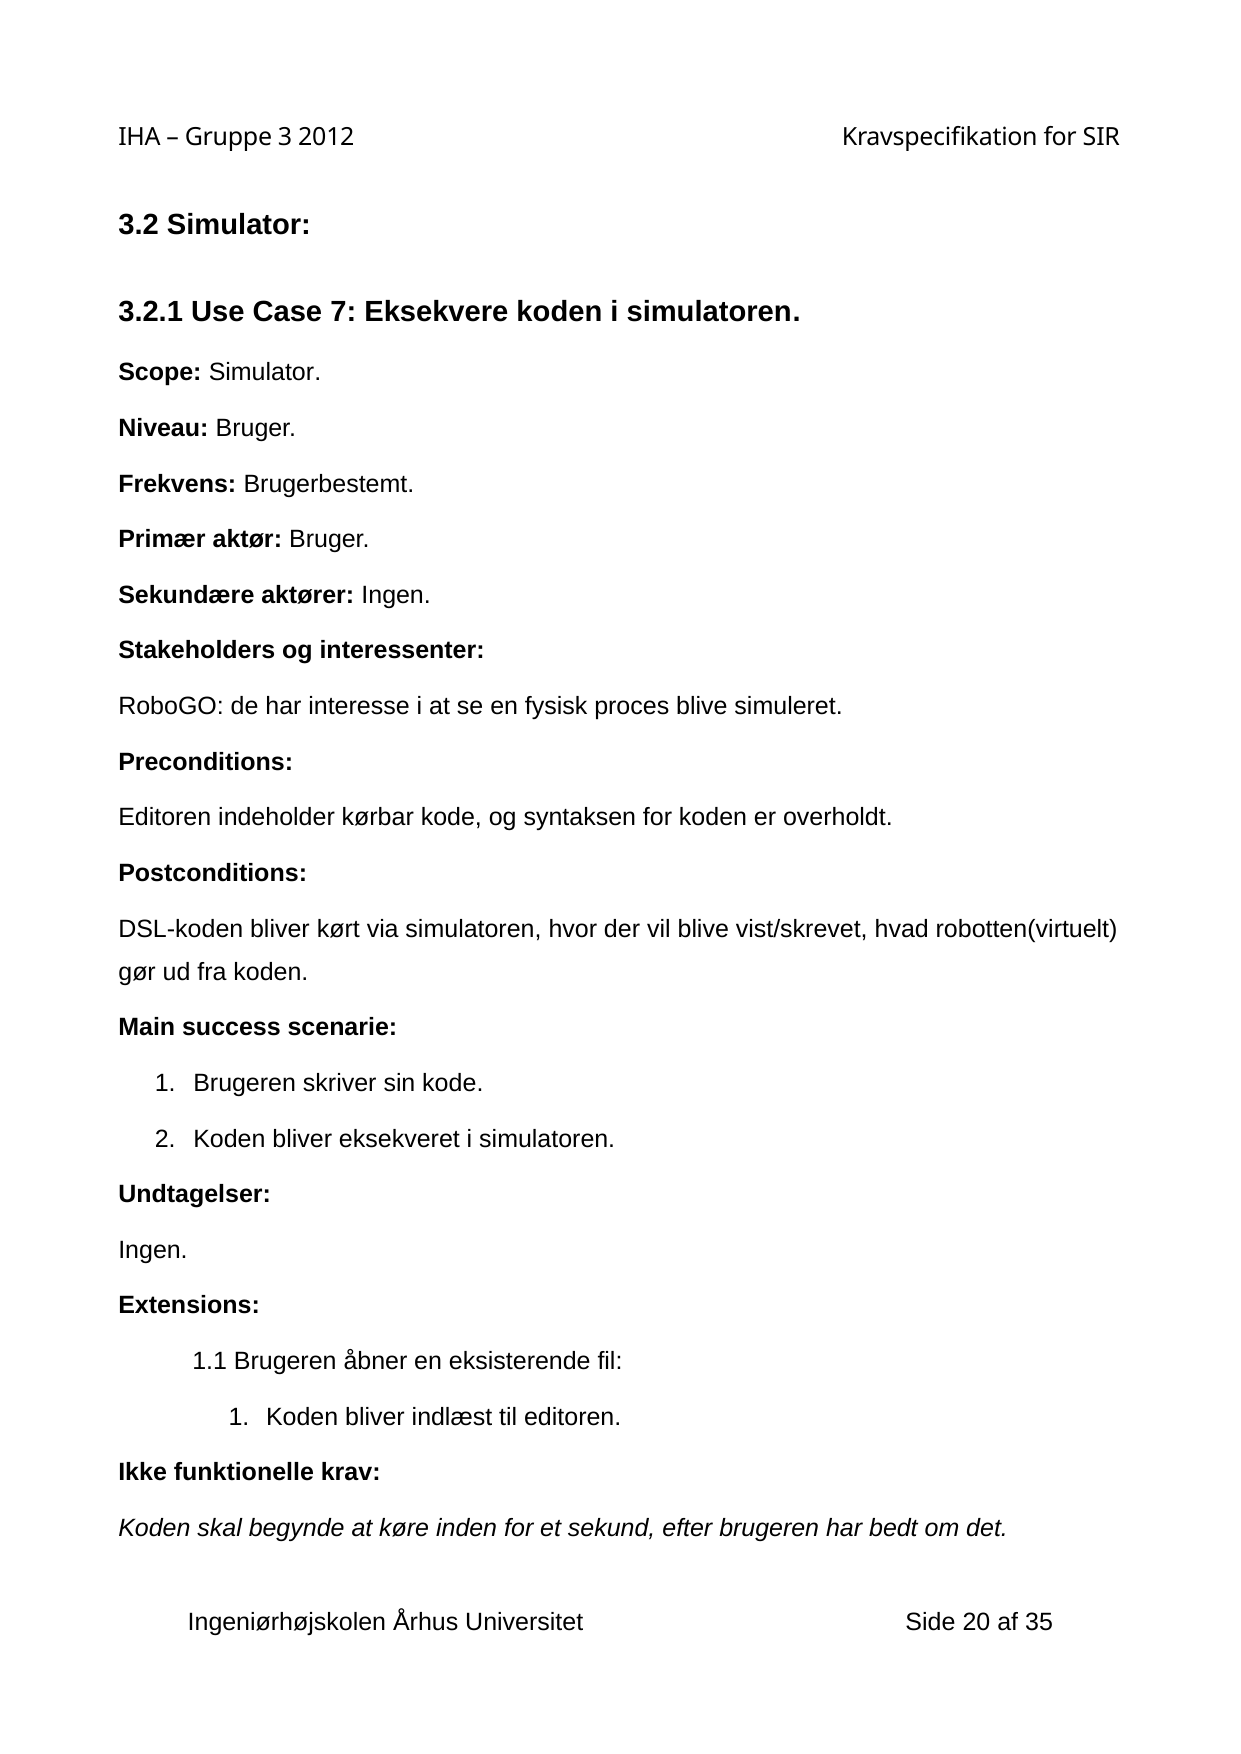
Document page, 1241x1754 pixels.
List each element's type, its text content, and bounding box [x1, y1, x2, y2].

subtitle 3.2 Simulator: [118, 207, 1122, 240]
text Main success scenarie: [118, 1012, 1122, 1041]
text Undtagelser: [118, 1179, 1122, 1208]
list Koden bliver indlæst til editoren. [228, 1402, 1122, 1430]
text Postconditions: [118, 858, 1122, 887]
subtitle 3.2.1 Use Case 7: Eksekvere koden i simulatoren. [118, 294, 1122, 328]
text RoboGO: de har interesse i at se en fysisk proces blive simuleret. [118, 691, 1122, 720]
text Scope: Simulator. [118, 357, 1122, 386]
text Primær aktør: Bruger. [118, 524, 1122, 553]
text 1.1 Brugeren åbner en eksisterende fil: [192, 1346, 1122, 1375]
text Frekvens: Brugerbestemt. [118, 468, 1122, 497]
text Niveau: Bruger. [118, 413, 1122, 442]
list Koden bliver eksekveret i simulatoren. [154, 1123, 1122, 1152]
list Brugeren skriver sin kode. [154, 1068, 1122, 1097]
text Preconditions: [118, 747, 1122, 775]
text Koden skal begynde at køre inden for et sekund, efter brugeren har bedt om det. [118, 1513, 1122, 1542]
text Sekundære aktører: Ingen. [118, 580, 1122, 608]
text Ingen. [118, 1235, 1122, 1263]
text Extensions: [118, 1290, 1122, 1319]
text Editoren indeholder kørbar kode, og syntaksen for koden er overholdt. [118, 802, 1122, 831]
text DSL-koden bliver kørt via simulatoren, hvor der vil blive vist/skrevet, hvad robotten(virtuelt) gør ud fra koden. [118, 913, 1122, 985]
text Stakeholders og interessenter: [118, 635, 1122, 664]
text Ikke funktionelle krav: [118, 1457, 1122, 1486]
